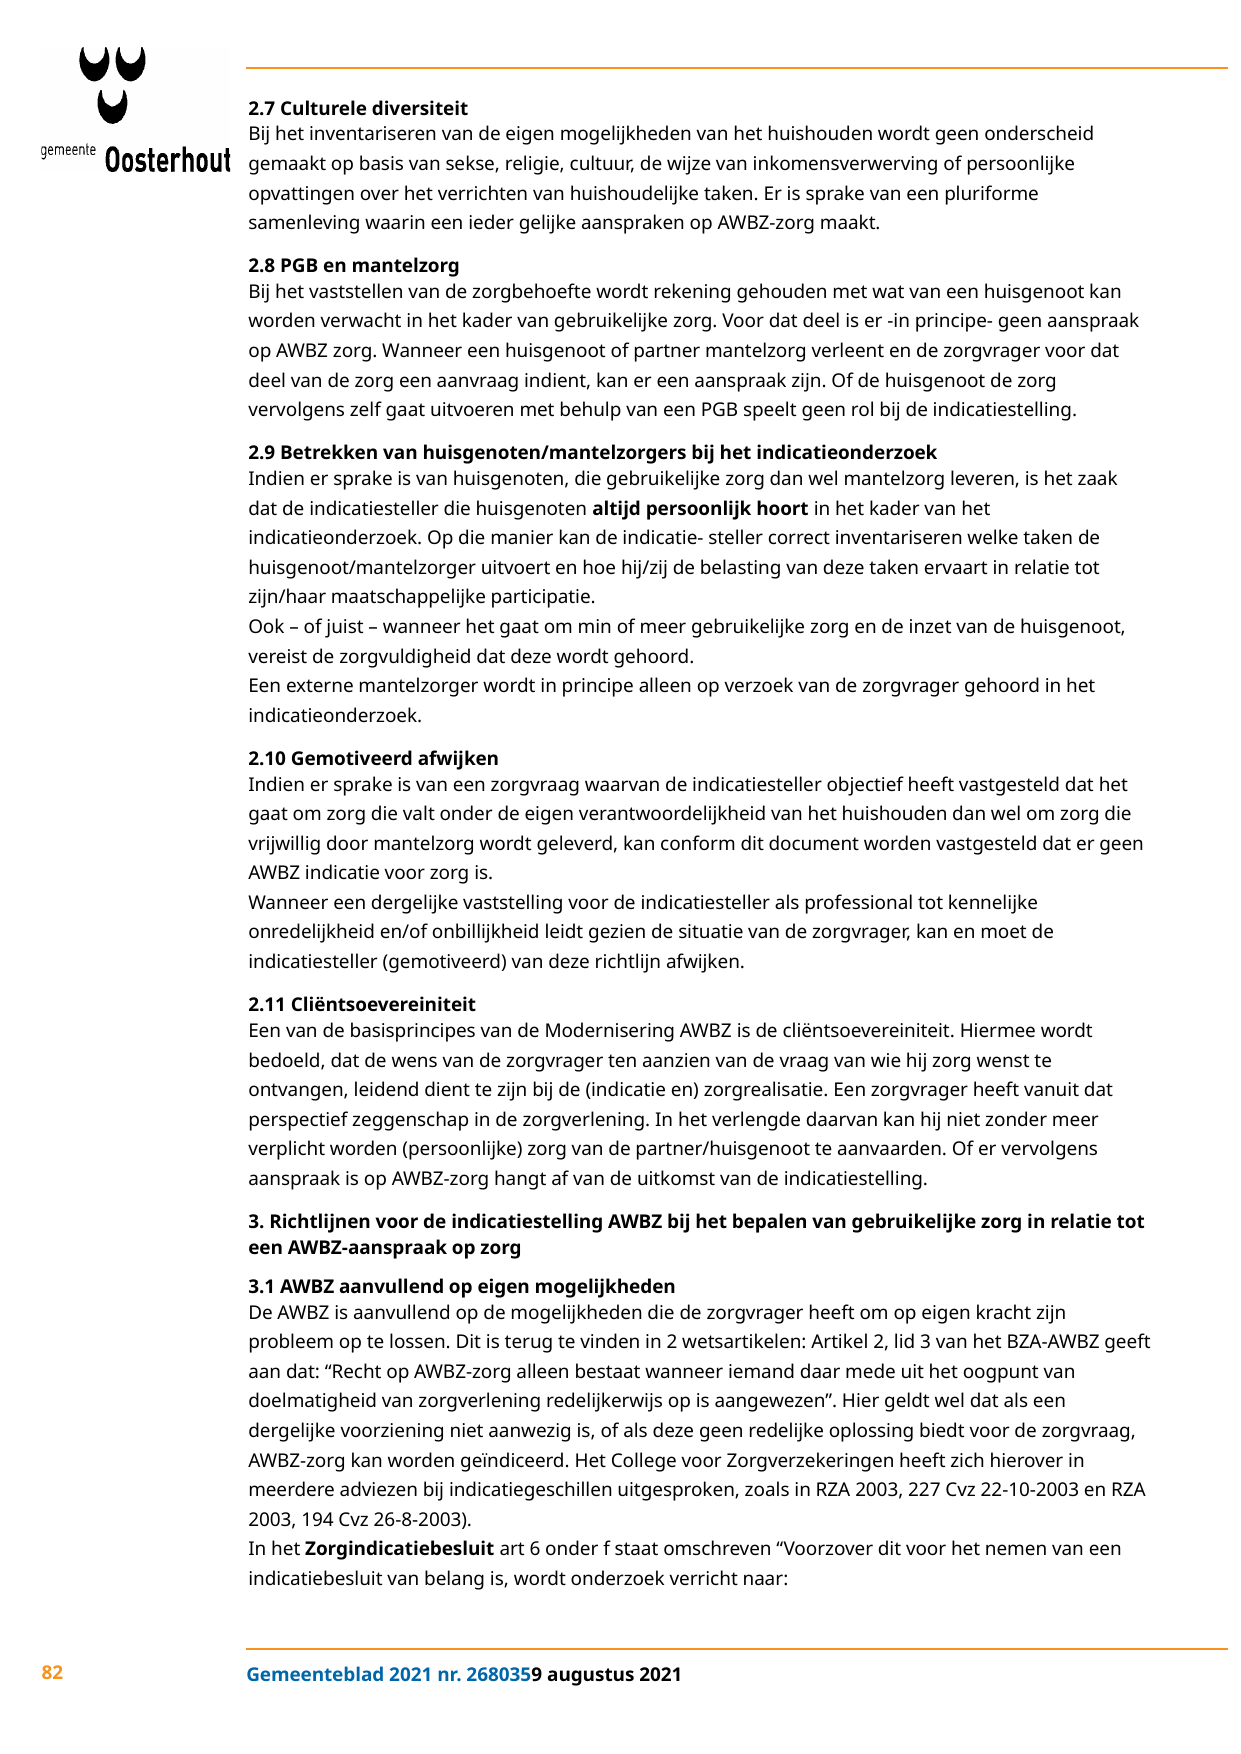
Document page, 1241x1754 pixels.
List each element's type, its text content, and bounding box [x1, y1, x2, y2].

text Een van de basisprincipes van de Modernisering AWBZ is de cliëntsoevereiniteit. Hiermee wordt bedoeld, dat de wens van de zorgvrager ten aanzien van de vraag van wie hij zorg wenst te ontvangen, leidend dient te zijn bij de (indicatie en) zorgrealisatie. Een zorgvrager heeft vanuit dat perspectief zeggenschap in de zorgverlening. In het verlengde daarvan kan hij niet zonder meer verplicht worden (persoonlijke) zorg van de partner/huisgenoot te aanvaarden. Of er vervolgens aanspraak is op AWBZ-zorg hangt af van de uitkomst van de indicatiestelling. [248, 1017, 1152, 1191]
text 2.9 Betrekken van huisgenoten/mantelzorgers bij het indicatieonderzoek [248, 439, 1152, 465]
text 2.8 PGB en mantelzorg [248, 252, 1152, 278]
text Indien er sprake is van een zorgvraag waarvan de indicatiesteller objectief heeft vastgesteld dat het gaat om zorg die valt onder de eigen verantwoordelijkheid van het huishouden dan wel om zorg die vrijwillig door mantelzorg wordt geleverd, kan conform dit document worden vastgesteld dat er geen AWBZ indicatie voor zorg is. [248, 771, 1152, 885]
text Bij het inventariseren van de eigen mogelijkheden van het huishouden wordt geen onderscheid gemaakt op basis van sekse, religie, cultuur, de wijze van inkomensverwerving of persoonlijke opvattingen over het verrichten van huishoudelijke taken. Er is sprake van een pluriforme samenleving waarin een ieder gelijke aanspraken op AWBZ-zorg maakt. [248, 121, 1152, 235]
text De AWBZ is aanvullend op de mogelijkheden die de zorgvrager heeft om op eigen kracht zijn probleem op te lossen. Dit is terug te vinden in 2 wetsartikelen: Artikel 2, lid 3 van het BZA-AWBZ geeft aan dat: “Recht op AWBZ-zorg alleen bestaat wanneer iemand daar mede uit het oogpunt van doelmatigheid van zorgverlening redelijkerwijs op is aangewezen”. Hier geldt wel dat als een dergelijke voorziening niet aanwezig is, of als deze geen redelijke oplossing biedt voor de zorgvraag, AWBZ-zorg kan worden geïndiceerd. Het College voor Zorgverzekeringen heeft zich hierover in meerdere adviezen bij indicatiegeschillen uitgesproken, zoals in RZA 2003, 227 Cvz 22-10-2003 en RZA 2003, 194 Cvz 26-8-2003). [248, 1299, 1152, 1532]
text 3.1 AWBZ aanvullend op eigen mogelijkheden [248, 1273, 1152, 1299]
text 2.7 Culturele diversiteit [248, 95, 1152, 121]
text 2.10 Gemotiveerd afwijken [248, 745, 1152, 771]
text Bij het vaststellen van de zorgbehoefte wordt rekening gehouden met wat van een huisgenoot kan worden verwacht in het kader van gebruikelijke zorg. Voor dat deel is er -in principe- geen aanspraak op AWBZ zorg. Wanneer een huisgenoot of partner mantelzorg verleent en de zorgvrager voor dat deel van de zorg een aanvraag indient, kan er een aanspraak zijn. Of de huisgenoot de zorg vervolgens zelf gaat uitvoeren met behulp van een PGB speelt geen rol bij de indicatiestelling. [248, 278, 1152, 422]
text Indien er sprake is van huisgenoten, die gebruikelijke zorg dan wel mantelzorg leveren, is het zaak dat de indicatiesteller die huisgenoten altijd persoonlijk hoort in het kader van het indicatieonderzoek. Op die manier kan de indicatie- steller correct inventariseren welke taken de huisgenoot/mantelzorger uitvoert en hoe hij/zij de belasting van deze taken ervaart in relatie tot zijn/haar maatschappelijke participatie. [248, 465, 1152, 609]
text Een externe mantelzorger wordt in principe alleen op verzoek van de zorgvrager gehoord in het indicatieonderzoek. [248, 672, 1152, 728]
picture [41, 47, 231, 172]
text Wanneer een dergelijke vaststelling voor de indicatiesteller als professional tot kennelijke onredelijkheid en/of onbillijkheid leidt gezien de situatie van de zorgvrager, kan en moet de indicatiesteller (gemotiveerd) van deze richtlijn afwijken. [248, 889, 1152, 974]
text 3. Richtlijnen voor de indicatiestelling AWBZ bij het bepalen van gebruikelijke zorg in relatie tot een AWBZ-aanspraak op zorg [248, 1208, 1152, 1260]
text Ook – of juist – wanneer het gaat om min of meer gebruikelijke zorg en de inzet van de huisgenoot, vereist de zorgvuldigheid dat deze wordt gehoord. [248, 613, 1152, 668]
text In het Zorgindicatiebesluit art 6 onder f staat omschreven “Voorzover dit voor het nemen van een indicatiebesluit van belang is, wordt onderzoek verricht naar: [248, 1536, 1152, 1591]
text 2.11 Cliëntsoevereiniteit [248, 991, 1152, 1017]
